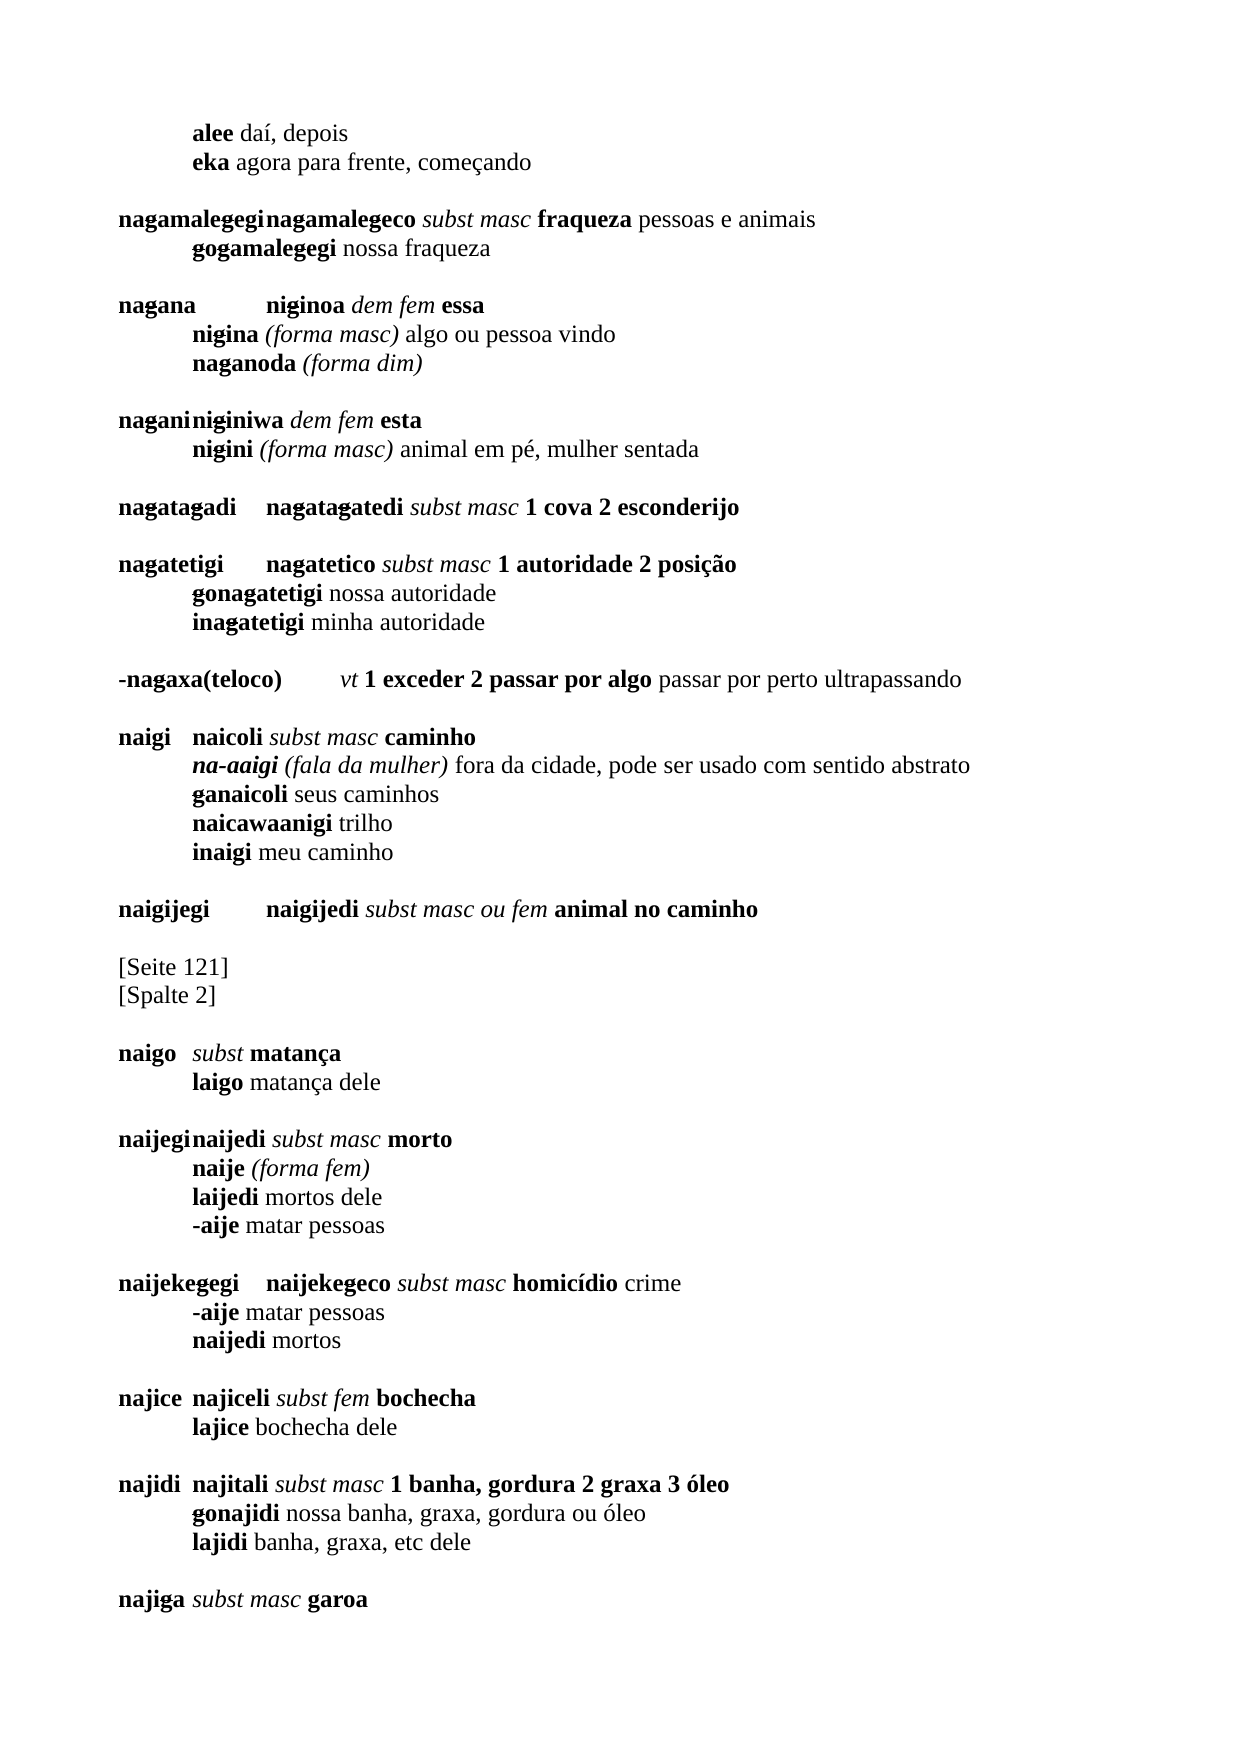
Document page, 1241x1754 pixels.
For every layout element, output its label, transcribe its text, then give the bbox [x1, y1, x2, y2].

text na-aaigi (fala da mulher) fora da cidade, pode ser usado com sentido abstrato [118, 751, 1240, 779]
text inaigi meu caminho [118, 837, 1240, 866]
text gogamalegegi nossa fraqueza [118, 233, 1240, 262]
text eka agora para frente, começando [118, 147, 1240, 176]
text naganoda (forma dim) [118, 348, 1240, 377]
text gonajidi nossa banha, graxa, gordura ou óleo [118, 1498, 1240, 1527]
text lajidi banha, graxa, etc dele [118, 1527, 1240, 1556]
text -aije matar pessoas [118, 1297, 1240, 1326]
text lajice bochecha dele [118, 1412, 1240, 1441]
text laigo matança dele [118, 1067, 1240, 1096]
text inagatetigi minha autoridade [118, 607, 1240, 636]
text nigina (forma masc) algo ou pessoa vindo [118, 319, 1240, 348]
text ganaicoli seus caminhos [118, 779, 1240, 808]
text naijegi naijedi subst masc morto [118, 1124, 1240, 1153]
text nagani niginiwa dem fem esta [118, 406, 1240, 434]
text [Spalte 2] [118, 981, 1240, 1009]
text nagatetigi nagatetico subst masc 1 autoridade 2 posição [118, 549, 1240, 578]
text naije (forma fem) [118, 1153, 1240, 1182]
text najidi najitali subst masc 1 banha, gordura 2 graxa 3 óleo [118, 1469, 1240, 1498]
text alee daí, depois [118, 118, 1240, 147]
text -nagaxa(teloco) vt 1 exceder 2 passar por algo passar por perto ultrapassando [118, 664, 1240, 693]
text naicawaanigi trilho [118, 808, 1240, 837]
text naigi naicoli subst masc caminho [118, 722, 1240, 751]
text nigini (forma masc) animal em pé, mulher sentada [118, 434, 1240, 463]
text naigijegi naigijedi subst masc ou fem animal no caminho [118, 894, 1240, 923]
text najiga subst masc garoa [118, 1584, 1240, 1613]
text gonagatetigi nossa autoridade [118, 578, 1240, 607]
text naigo subst matança [118, 1038, 1240, 1067]
text laijedi mortos dele [118, 1182, 1240, 1211]
text naijedi mortos [118, 1326, 1240, 1354]
text nagana niginoa dem fem essa [118, 291, 1240, 319]
text najice najiceli subst fem bochecha [118, 1383, 1240, 1412]
text naijekegegi naijekegeco subst masc homicídio crime [118, 1268, 1240, 1297]
text nagamalegegi nagamalegeco subst masc fraqueza pessoas e animais [118, 204, 1240, 233]
text [Seite 121] [118, 952, 1240, 981]
text -aije matar pessoas [118, 1211, 1240, 1239]
text nagatagadi nagatagatedi subst masc 1 cova 2 esconderijo [118, 492, 1240, 521]
